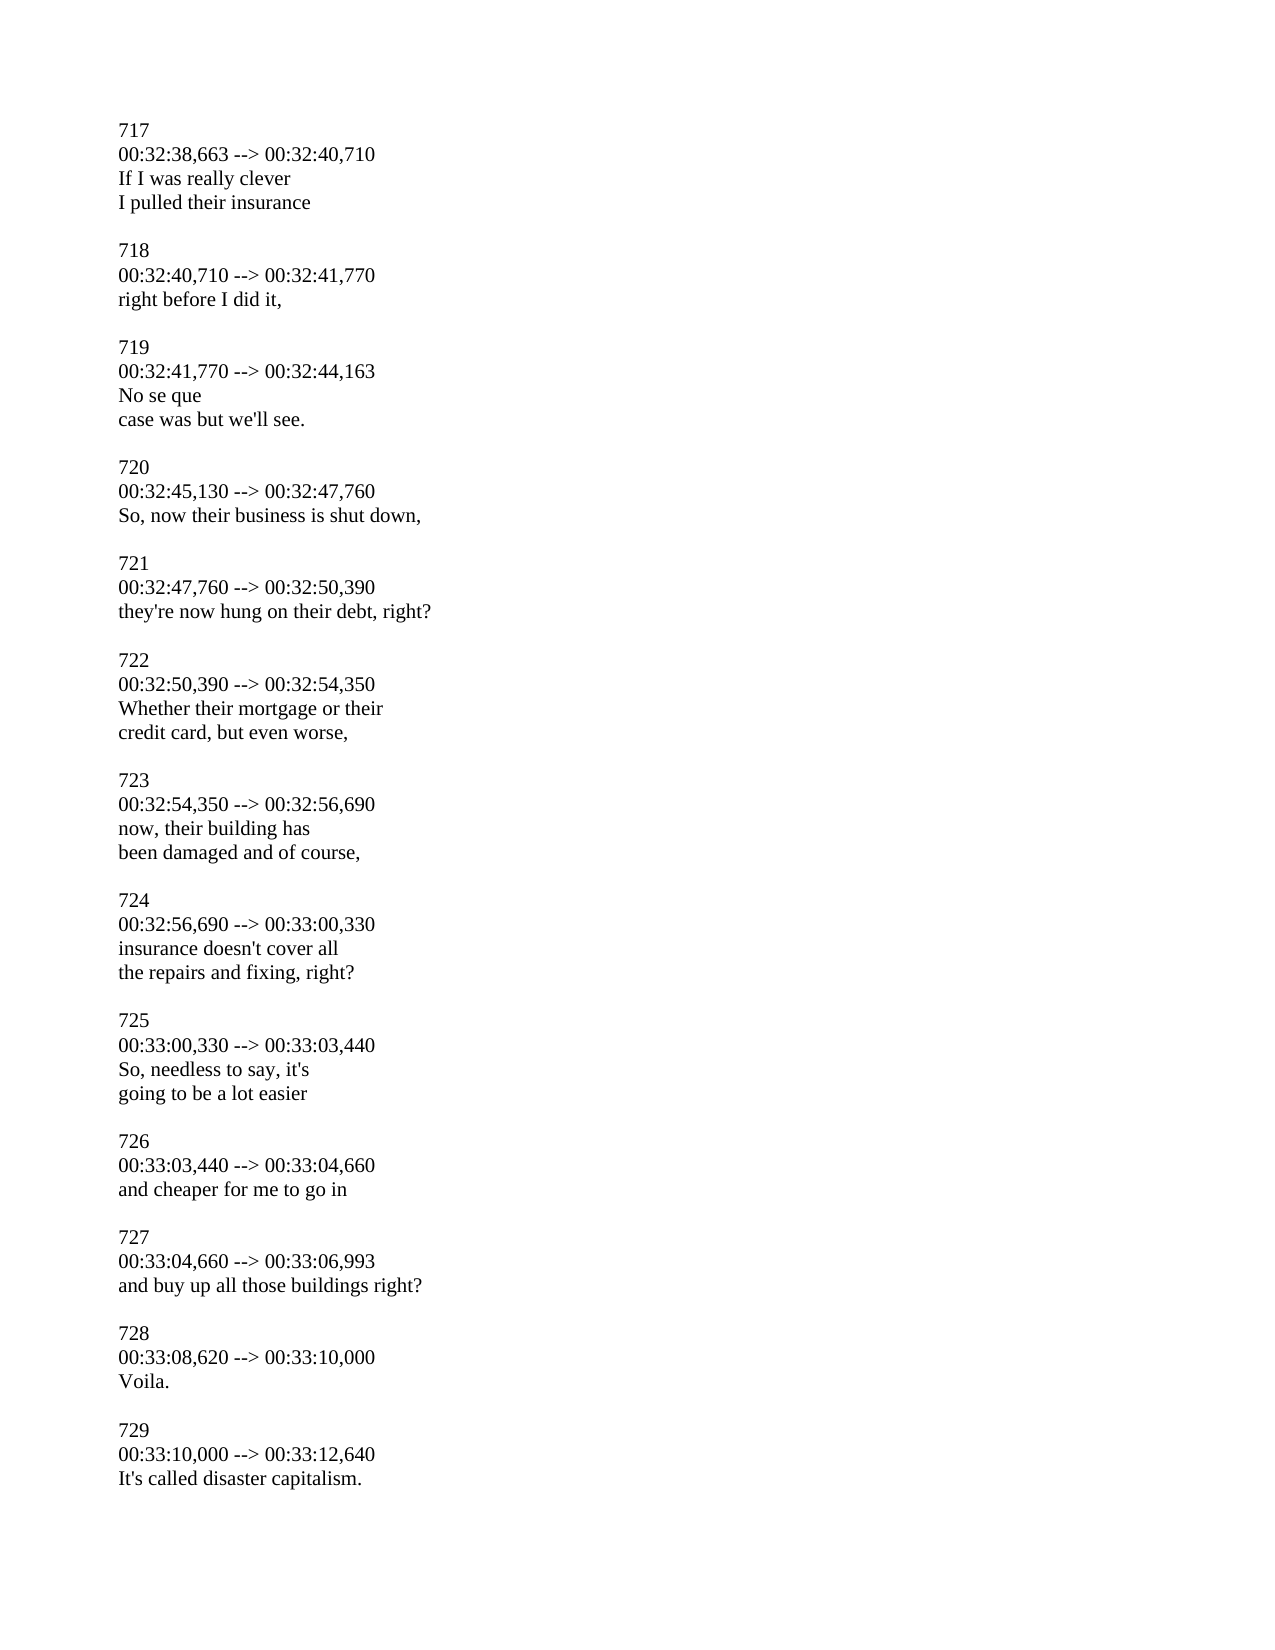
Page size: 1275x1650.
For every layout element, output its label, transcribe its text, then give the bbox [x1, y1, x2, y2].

text credit card, but even worse, [118, 720, 1157, 744]
text 00:33:03,440 --> 00:33:04,660 [118, 1153, 1157, 1177]
text Whether their mortgage or their [118, 696, 1157, 720]
text 722 [118, 647, 1157, 672]
text 00:33:08,620 --> 00:33:10,000 [118, 1345, 1157, 1369]
text 00:32:40,710 --> 00:32:41,770 [118, 262, 1157, 287]
text 720 [118, 455, 1157, 479]
text and cheaper for me to go in [118, 1177, 1157, 1201]
text going to be a lot easier [118, 1081, 1157, 1105]
text 721 [118, 551, 1157, 575]
text If I was really clever [118, 166, 1157, 190]
text No se que [118, 383, 1157, 407]
text 729 [118, 1417, 1157, 1442]
text now, their building has [118, 816, 1157, 840]
text Voila. [118, 1369, 1157, 1393]
text 725 [118, 1008, 1157, 1032]
text 00:32:50,390 --> 00:32:54,350 [118, 672, 1157, 696]
text the repairs and fixing, right? [118, 960, 1157, 984]
text 00:32:38,663 --> 00:32:40,710 [118, 142, 1157, 166]
text 719 [118, 335, 1157, 359]
text So, now their business is shut down, [118, 503, 1157, 527]
text 724 [118, 888, 1157, 912]
text they're now hung on their debt, right? [118, 599, 1157, 623]
text 717 [118, 118, 1157, 142]
text right before I did it, [118, 287, 1157, 311]
text 00:32:56,690 --> 00:33:00,330 [118, 912, 1157, 936]
text 00:33:10,000 --> 00:33:12,640 [118, 1442, 1157, 1466]
text been damaged and of course, [118, 840, 1157, 864]
text 00:32:45,130 --> 00:32:47,760 [118, 479, 1157, 503]
text 723 [118, 768, 1157, 792]
text I pulled their insurance [118, 190, 1157, 214]
text So, needless to say, it's [118, 1057, 1157, 1081]
text 726 [118, 1129, 1157, 1153]
text 00:33:04,660 --> 00:33:06,993 [118, 1249, 1157, 1273]
text 718 [118, 238, 1157, 262]
text It's called disaster capitalism. [118, 1466, 1157, 1490]
text 727 [118, 1225, 1157, 1249]
text 00:32:41,770 --> 00:32:44,163 [118, 359, 1157, 383]
text 00:33:00,330 --> 00:33:03,440 [118, 1032, 1157, 1057]
text and buy up all those buildings right? [118, 1273, 1157, 1297]
text case was but we'll see. [118, 407, 1157, 431]
text 00:32:54,350 --> 00:32:56,690 [118, 792, 1157, 816]
text insurance doesn't cover all [118, 936, 1157, 960]
text 00:32:47,760 --> 00:32:50,390 [118, 575, 1157, 599]
text 728 [118, 1321, 1157, 1345]
